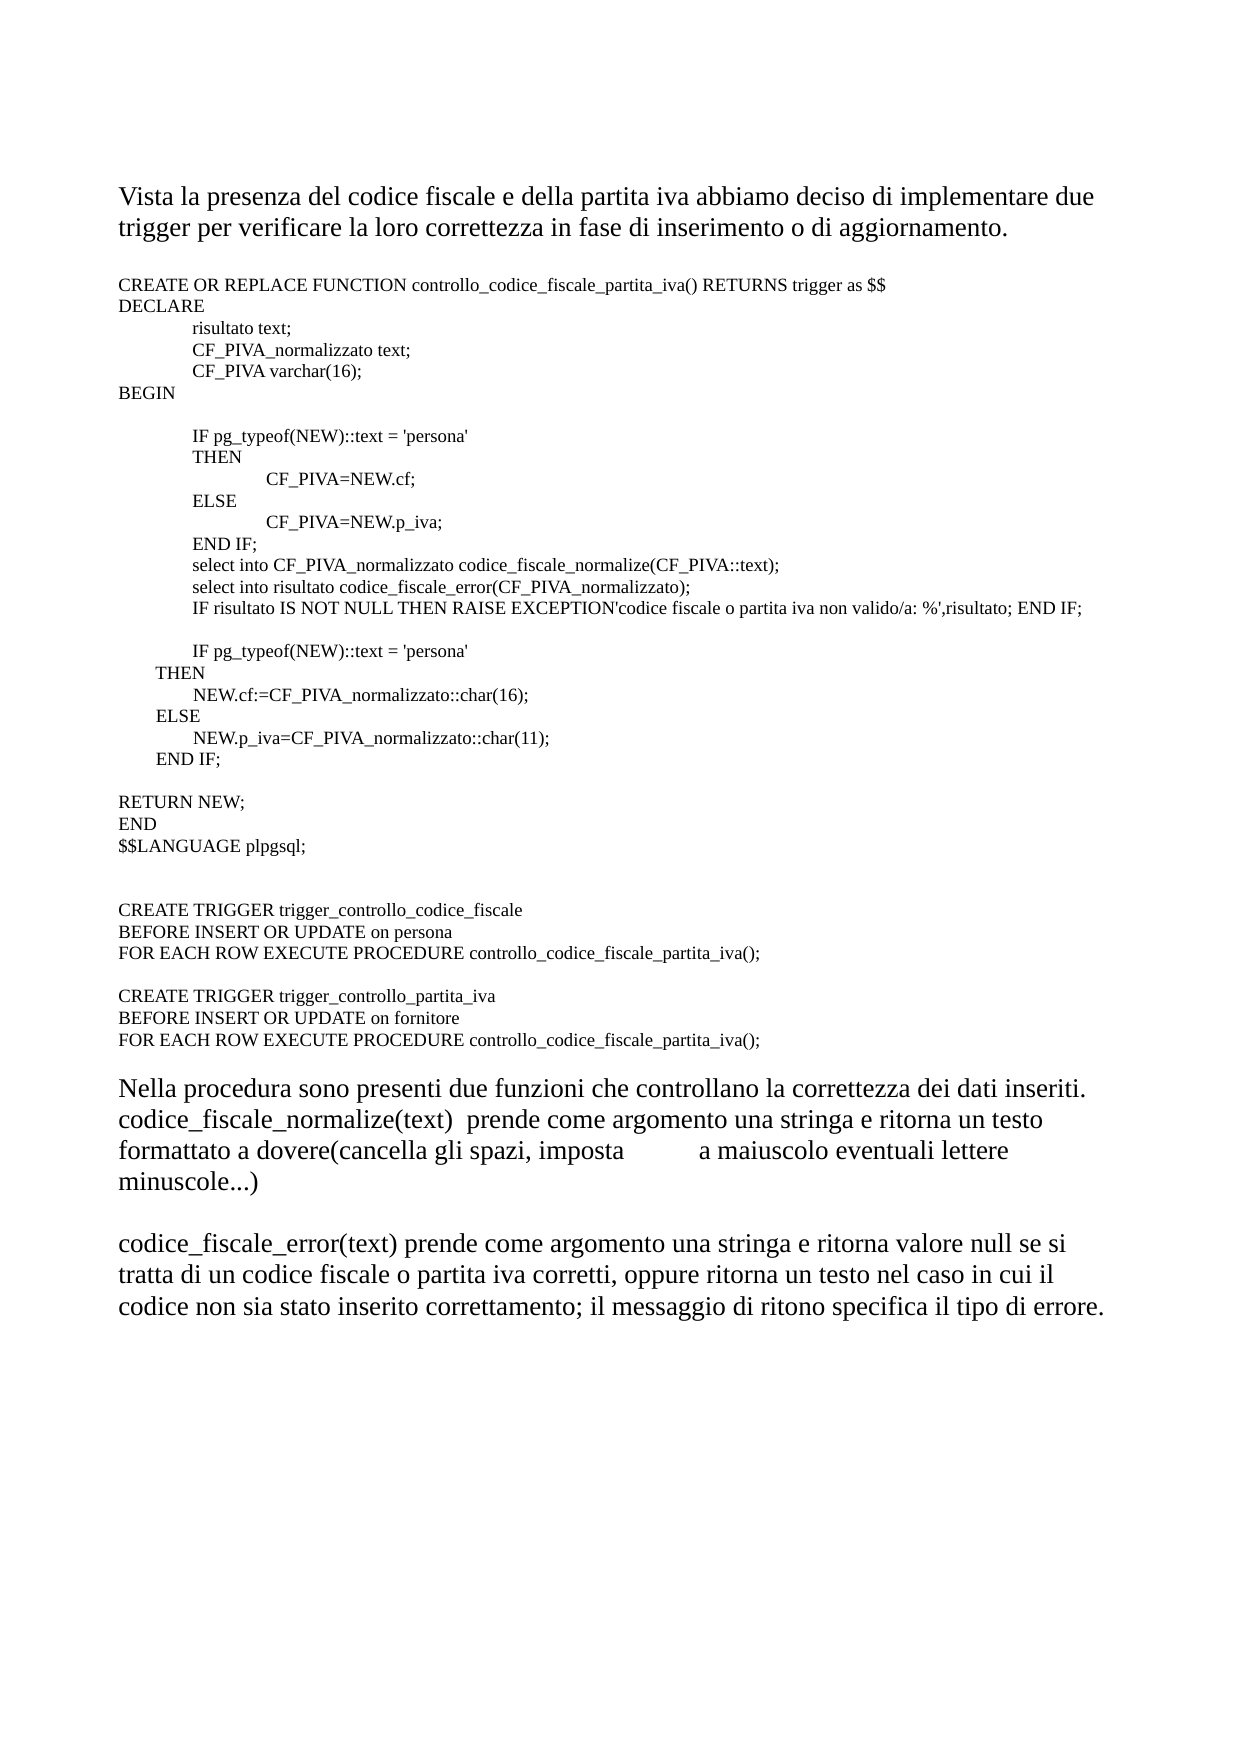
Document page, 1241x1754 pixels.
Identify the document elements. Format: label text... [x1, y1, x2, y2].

text CF_PIVA=NEW.p_iva; [118, 511, 1122, 533]
text FOR EACH ROW EXECUTE PROCEDURE controllo_codice_fiscale_partita_iva(); [118, 942, 1122, 964]
text ELSE [118, 489, 1122, 511]
text NEW.p_iva=CF_PIVA_normalizzato::char(11); [118, 727, 1122, 748]
text CF_PIVA=NEW.cf; [118, 468, 1122, 489]
text RETURN NEW; [118, 791, 1122, 813]
text CREATE TRIGGER trigger_controllo_partita_iva [118, 985, 1122, 1007]
text select into CF_PIVA_normalizzato codice_fiscale_normalize(CF_PIVA::text); [118, 554, 1122, 576]
text Vista la presenza del codice fiscale e della partita iva abbiamo deciso di implementare due trigger per verificare la loro correttezza in fase di inserimento o di aggiornamento. [118, 180, 1122, 243]
text THEN [118, 662, 1122, 683]
text END [118, 813, 1122, 834]
text IF risultato IS NOT NULL THEN RAISE EXCEPTION'codice fiscale o partita iva non valido/a: %',risultato; END IF; [118, 597, 1122, 619]
text BEFORE INSERT OR UPDATE on persona [118, 921, 1122, 942]
text FOR EACH ROW EXECUTE PROCEDURE controllo_codice_fiscale_partita_iva(); [118, 1028, 1122, 1050]
text CF_PIVA_normalizzato text; [118, 338, 1122, 360]
text BEFORE INSERT OR UPDATE on fornitore [118, 1007, 1122, 1028]
text codice_fiscale_normalize(text) prende come argomento una stringa e ritorna un testo formattato a dovere(cancella gli spazi, imposta a maiuscolo eventuali lettere minuscole...) [118, 1103, 1122, 1196]
text ELSE [118, 705, 1122, 727]
text BEGIN [118, 382, 1122, 403]
text CREATE TRIGGER trigger_controllo_codice_fiscale [118, 899, 1122, 921]
text $$LANGUAGE plpgsql; [118, 834, 1122, 856]
text THEN [118, 446, 1122, 468]
text codice_fiscale_error(text) prende come argomento una stringa e ritorna valore null se si tratta di un codice fiscale o partita iva corretti, oppure ritorna un testo nel caso in cui il codice non sia stato inserito correttamento; il messaggio di ritono specifica il tipo di errore. [118, 1227, 1122, 1321]
text DECLARE [118, 295, 1122, 317]
text END IF; [118, 533, 1122, 554]
text NEW.cf:=CF_PIVA_normalizzato::char(16); [118, 683, 1122, 705]
text Nella procedura sono presenti due funzioni che controllano la correttezza dei dati inseriti. [118, 1072, 1122, 1103]
text END IF; [118, 748, 1122, 770]
text CREATE OR REPLACE FUNCTION controllo_codice_fiscale_partita_iva() RETURNS trigger as $$ [118, 274, 1122, 295]
text IF pg_typeof(NEW)::text = 'persona' [118, 640, 1122, 662]
text CF_PIVA varchar(16); [118, 360, 1122, 382]
text IF pg_typeof(NEW)::text = 'persona' [118, 425, 1122, 446]
text select into risultato codice_fiscale_error(CF_PIVA_normalizzato); [118, 576, 1122, 597]
text risultato text; [118, 317, 1122, 338]
